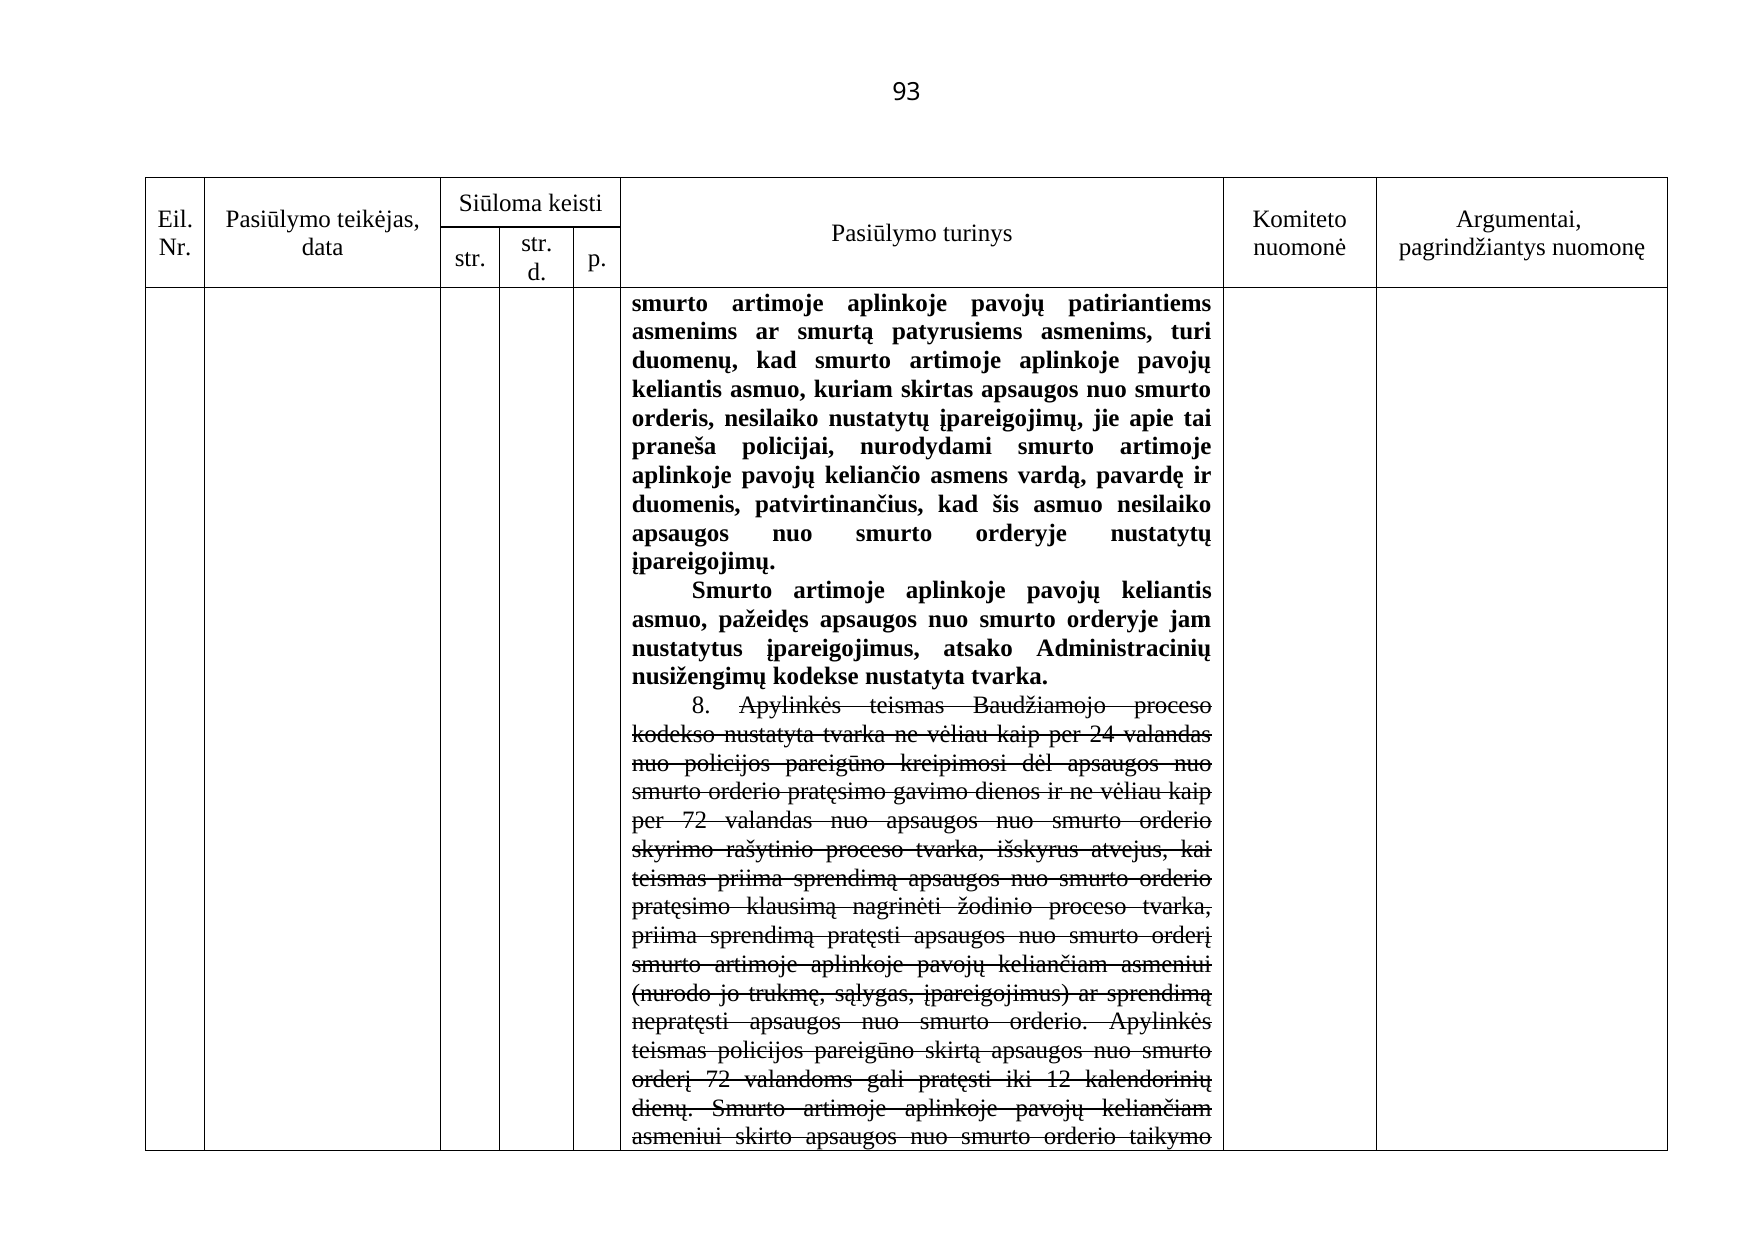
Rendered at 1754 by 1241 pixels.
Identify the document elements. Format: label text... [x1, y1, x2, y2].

table_cell [1377, 288, 1667, 1150]
table_cell [1224, 288, 1376, 1150]
table_cell [205, 288, 440, 1150]
table_header Komiteto nuomonė [1224, 178, 1376, 287]
table_header Eil. Nr. [146, 178, 204, 287]
table_header Pasiūlymo turinys [621, 178, 1223, 287]
table_cell [146, 288, 204, 1150]
table_header Pasiūlymo teikėjas, data [205, 178, 440, 287]
table_cell [574, 288, 620, 1150]
table_cell str. [441, 228, 499, 287]
table_header Siūloma keisti [441, 178, 620, 226]
table_cell [441, 288, 499, 1150]
table_cell str. d. [500, 228, 573, 287]
table_cell [500, 288, 573, 1150]
table_cell smurto artimoje aplinkoje pavojų patiriantiems asmenims ar smurtą patyrusiems asmenims, turi duomenų, kad smurto artimoje aplinkoje pavojų keliantis asmuo, kuriam skirtas apsaugos nuo smurto orderis, nesilaiko nustatytų įpareigojimų, jie apie tai praneša policijai, nurodydami smurto artimoje aplinkoje pavojų keliančio asmens vardą, pavardę ir duomenis, patvirtinančius, kad šis asmuo nesilaiko apsaugos nuo smurto orderyje nustatytų įpareigojimų. Smurto artimoje aplinkoje pavojų keliantis asmuo, pažeidęs apsaugos nuo smurto orderyje jam nustatytus įpareigojimus, atsako Administracinių nusižengimų kodekse nustatyta tvarka. 8. Apylinkės teismas Baudžiamojo proceso kodekso nustatyta tvarka ne vėliau kaip per 24 valandas nuo policijos pareigūno kreipimosi dėl apsaugos nuo smurto orderio pratęsimo gavimo dienos ir ne vėliau kaip per 72 valandas nuo apsaugos nuo smurto orderio skyrimo rašytinio proceso tvarka, išskyrus atvejus, kai teismas priima sprendimą apsaugos nuo smurto orderio pratęsimo klausimą nagrinėti žodinio proceso tvarka, priima sprendimą pratęsti apsaugos nuo smurto orderį smurto artimoje aplinkoje pavojų keliančiam asmeniui (nurodo jo trukmę, sąlygas, įpareigojimus) ar sprendimą nepratęsti apsaugos nuo smurto orderio. Apylinkės teismas policijos pareigūno skirtą apsaugos nuo smurto orderį 72 valandoms gali pratęsti iki 12 kalendorinių dienų. Smurto artimoje aplinkoje pavojų keliančiam asmeniui skirto apsaugos nuo smurto orderio taikymo [621, 288, 1223, 1150]
table_cell p. [574, 228, 620, 287]
table_header Argumentai, pagrindžiantys nuomonę [1377, 178, 1667, 287]
